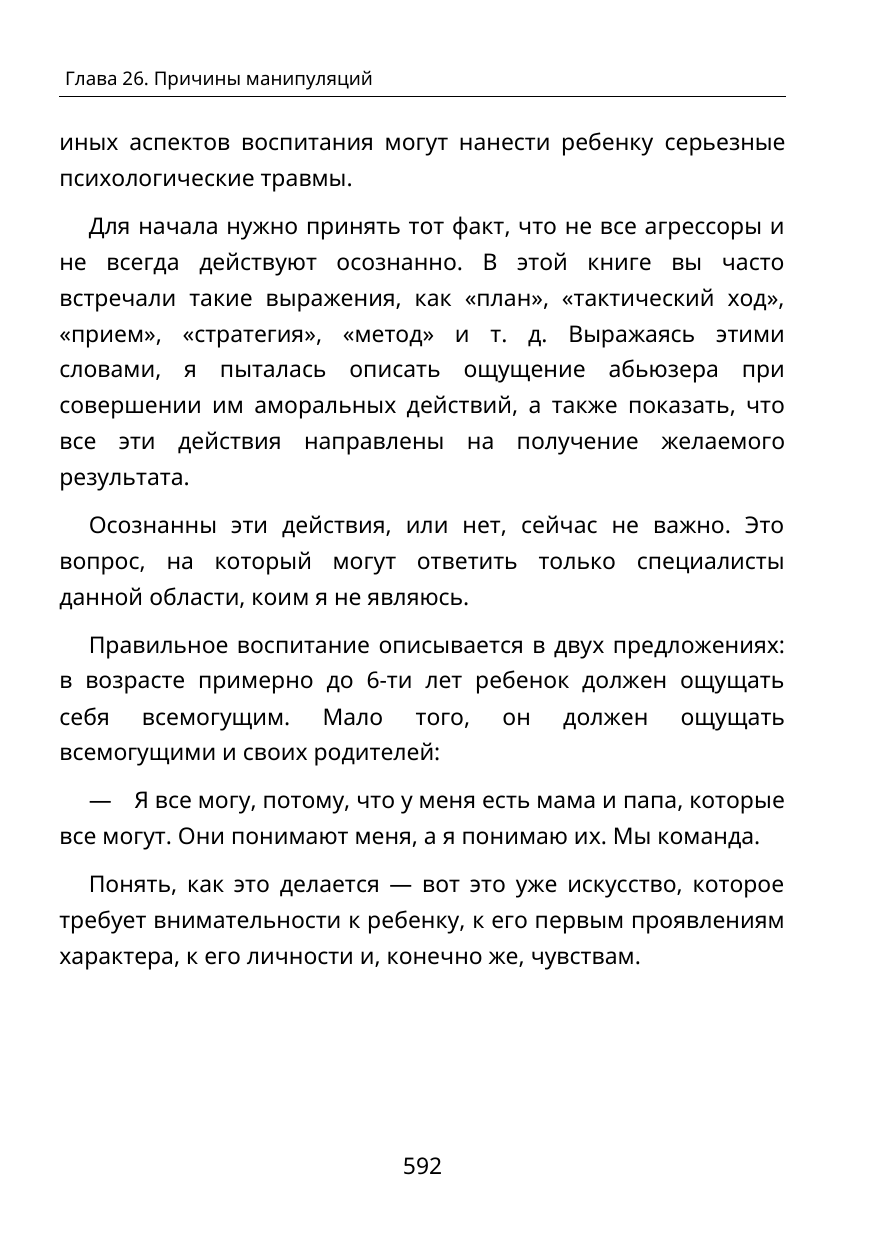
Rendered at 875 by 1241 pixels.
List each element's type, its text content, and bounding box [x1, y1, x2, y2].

text Правильное воспитание описывается в двух предложениях: в возрасте примерно до 6-ти лет ребенок должен ощущать себя всемогущим. Мало того, он должен ощущать всемогущими и своих родителей: [59, 628, 786, 768]
text Понять, как это делается — вот это уже искусство, которое требует внимательности к ребенку, к его первым проявлениям характера, к его личности и, конечно же, чувствам. [59, 868, 786, 971]
text иных аспектов воспитания могут нанести ребенку серьезные психологические травмы. [59, 126, 786, 193]
text Осознанны эти действия, или нет, сейчас не важно. Это вопрос, на который могут ответить только специалисты данной области, коим я не являюсь. [59, 509, 786, 612]
text Для начала нужно принять тот факт, что не все агрессоры и не всегда действуют осознанно. В этой книге вы часто встречали такие выражения, как «план», «тактический ход», «прием», «стратегия», «метод» и т. д. Выражаясь этими словами, я пыталась описать ощущение абьюзера при совершении им аморальных действий, а также показать, что все эти действия направлены на получение желаемого результата. [59, 210, 786, 492]
list Я все могу, потому, что у меня есть мама и папа, которые все могут. Они понимают меня, а я понимаю их. Мы команда. [59, 784, 786, 851]
